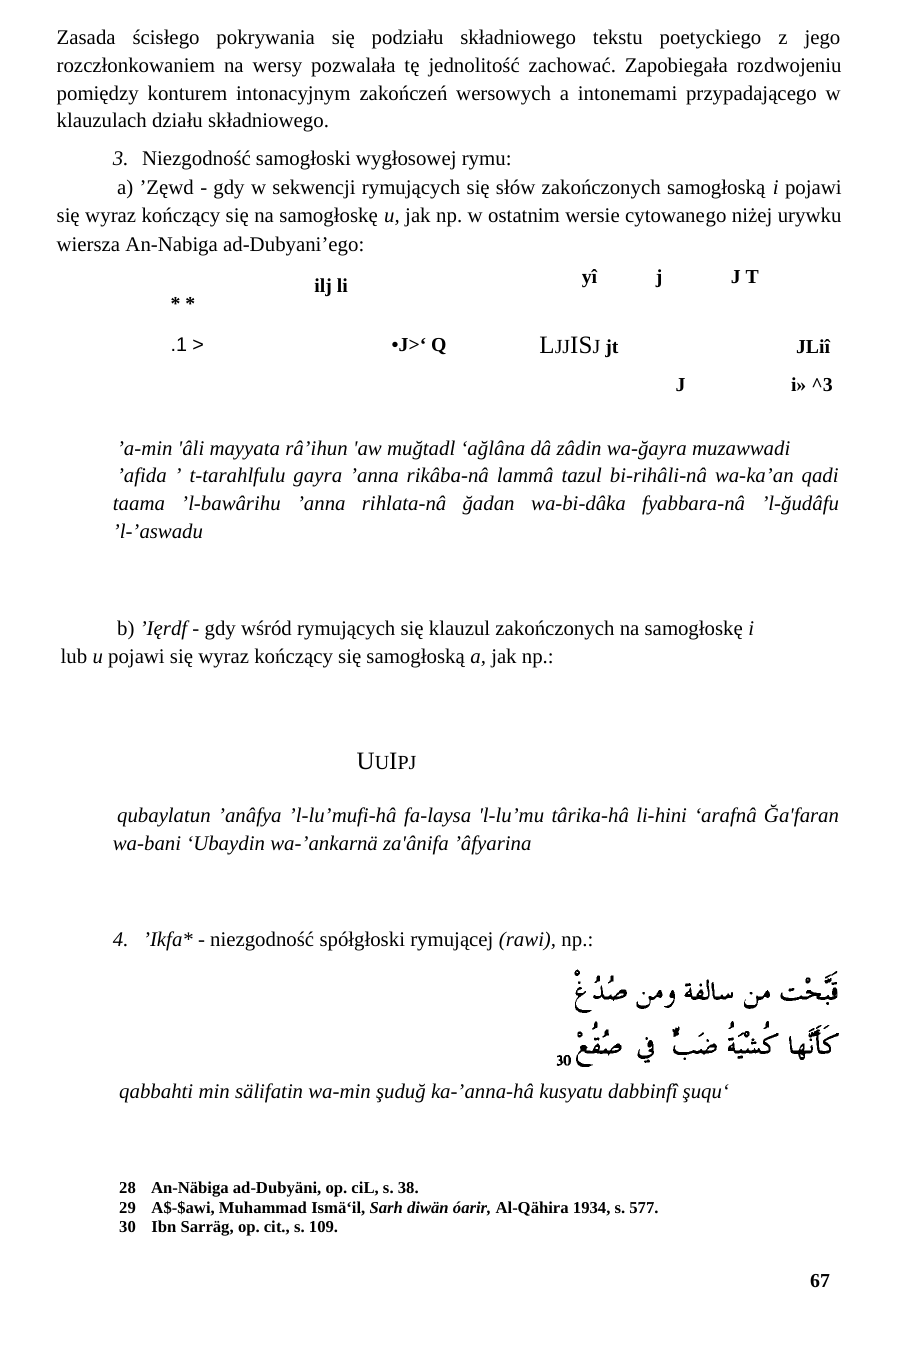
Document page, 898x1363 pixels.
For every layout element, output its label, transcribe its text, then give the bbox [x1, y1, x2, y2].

picture [571, 966, 678, 1016]
table_cell LjjISj jt JLiî [508, 316, 832, 373]
table_cell J i» ^3 [508, 373, 832, 426]
text qabbahti min sälifatin wa-min şuduğ ka-’anna-hâ kusyatu dabbinfî şuqu‘ [119, 1079, 841, 1103]
list A$-$awi, Muhammad Ismä‘il, Sarh diwän óarir, Al-Qähira 1934, s. 577. [56, 1197, 841, 1217]
text ’a-min 'âli mayyata râ’ihun 'aw muğtadl ‘ağlâna dâ zâdin wa-ğayra muzawwadi [117, 436, 841, 460]
text b) ’Ięrdf - gdy wśród rymujących się klauzul zakończonych na samogłoskę i [56, 616, 840, 640]
text lub u pojawi się wyraz kończący się samogłoską a, jak np.: [60, 644, 604, 668]
text qubaylatun ’anâfya ’l-lu’mufi-hâ fa-laysa 'l-lu’mu târika-hâ li-hini ‘arafnâ Ğa'faran wa-bani ‘Ubaydin wa-’ankarnä za'ânifa ’âfyarina [113, 803, 841, 855]
picture [684, 971, 838, 1009]
table_cell [170, 373, 391, 426]
list An-Näbiga ad-Dubyäni, op. ciL, s. 38. [56, 1178, 841, 1197]
picture [670, 1018, 842, 1063]
picture [556, 1021, 654, 1067]
text UuIpj [356, 746, 529, 775]
list Ibn Sarräg, op. cit., s. 109. [56, 1217, 841, 1236]
table_header ilj li * * [170, 265, 391, 316]
text 67 [810, 1269, 837, 1292]
table_cell •J>‘ Q [391, 316, 508, 373]
text a) ’Zęwd - gdy w sekwencji rymujących się słów zakończonych samogłoską i pojawi się wyraz kończący się na samogłoskę u, jak np. w ostatnim wersie cytowane­go niżej urywku wiersza An-Nabiga ad-Dubyani’ego: [56, 174, 841, 256]
table_header yî j J T [508, 265, 832, 316]
text ’afida ’ t-tarahlfulu gayra ’anna rikâba-nâ lammâ tazul bi-rihâli-nâ wa-ka’an qadi taama ’l-bawârihu ’anna rihlata-nâ ğadan wa-bi-dâka fyabbara-nâ ’l-ğudâfu ’l-’aswadu [113, 463, 841, 543]
list Niezgodność samogłoski wygłosowej rymu: [56, 146, 841, 170]
text Zasada ścisłego pokrywania się podziału składniowego tekstu poetyckiego z jego rozczłonkowaniem na wersy pozwalała tę jednolitość zachować. Zapobiegała roz­dwojeniu pomiędzy konturem intonacyjnym zakończeń wersowych a intonemami przypadającego w klauzulach działu składniowego. [56, 25, 841, 132]
table_cell [391, 373, 508, 426]
table_header [391, 265, 508, 316]
table_cell .1 > [170, 316, 391, 373]
list ’Ikfa* - niezgodność spółgłoski rymującej (rawi), np.: [56, 927, 841, 951]
